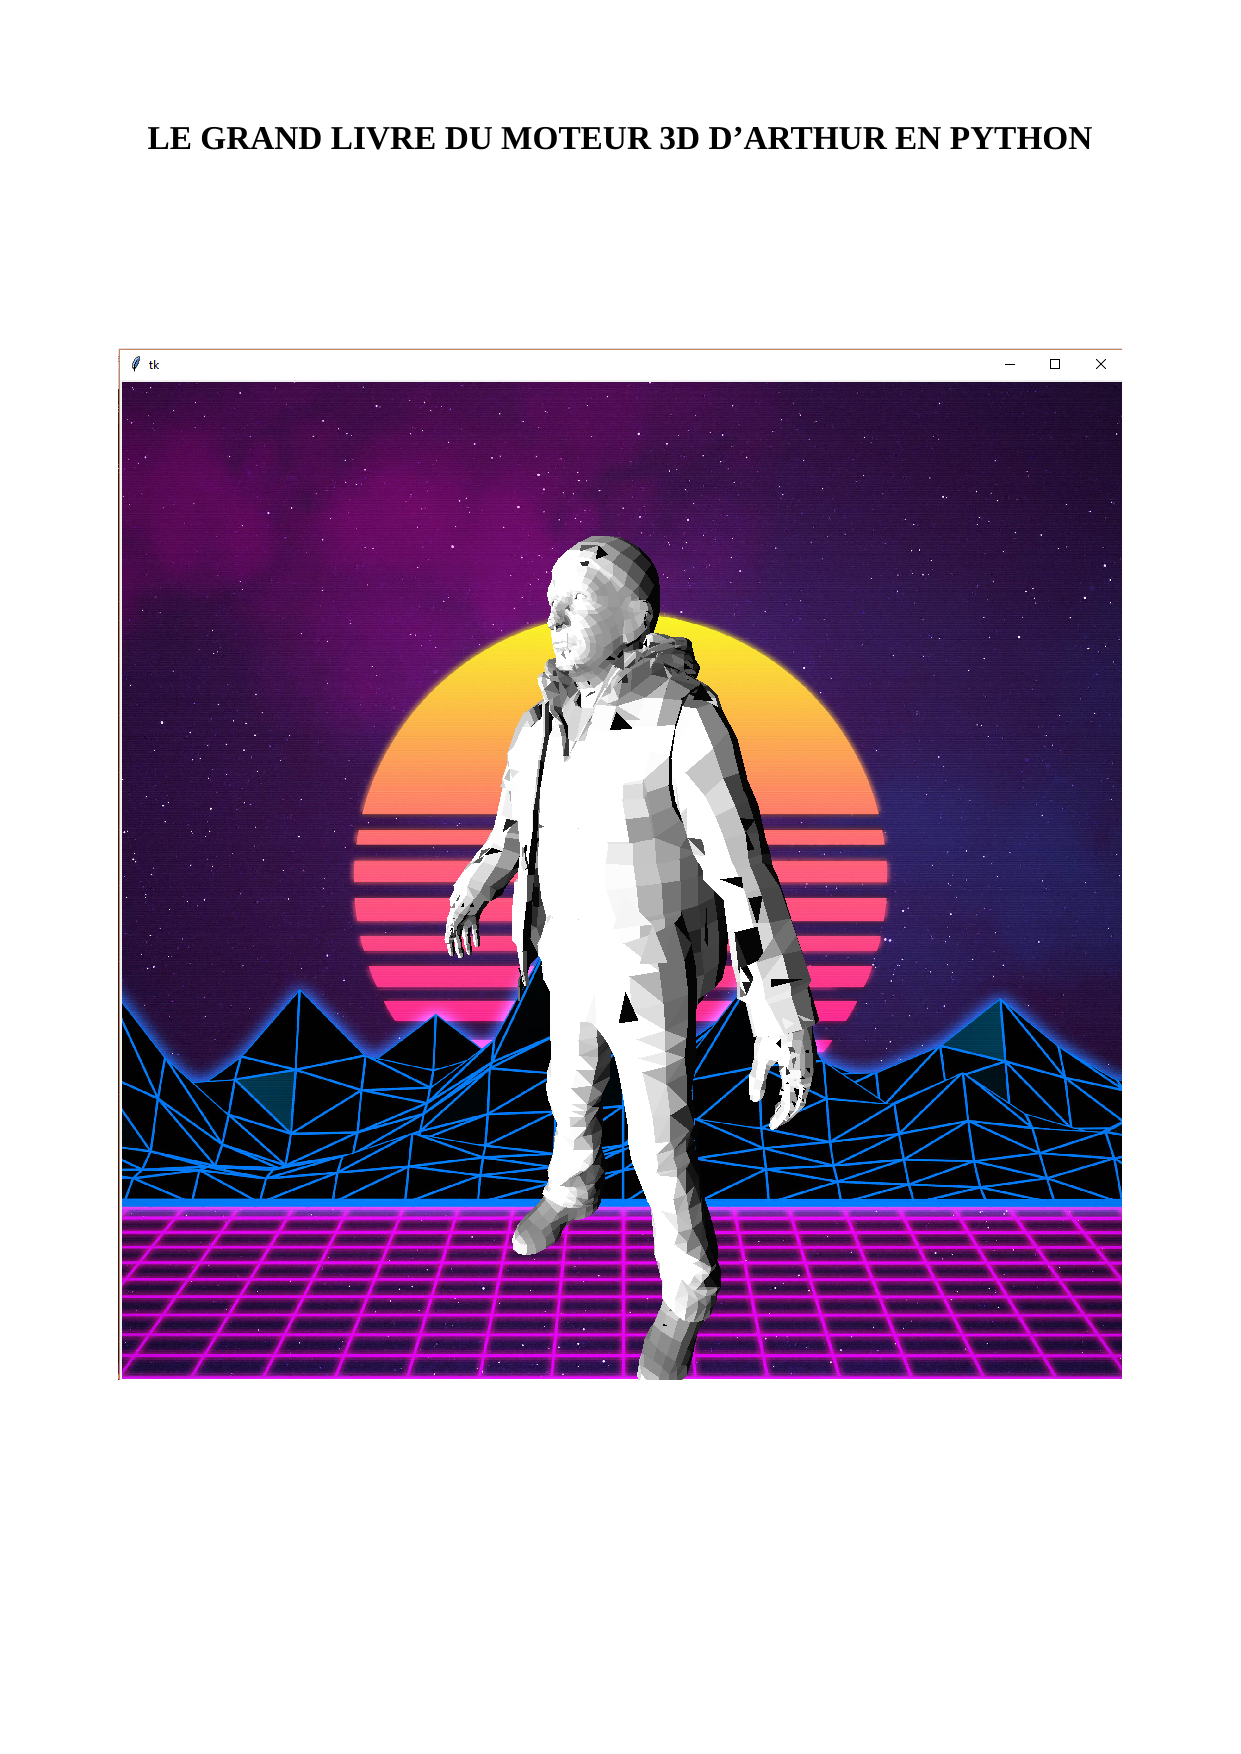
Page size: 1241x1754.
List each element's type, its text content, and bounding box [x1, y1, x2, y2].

text LE GRAND LIVRE DU MOTEUR 3D D’ARTHUR EN PYTHON [118, 118, 1122, 156]
